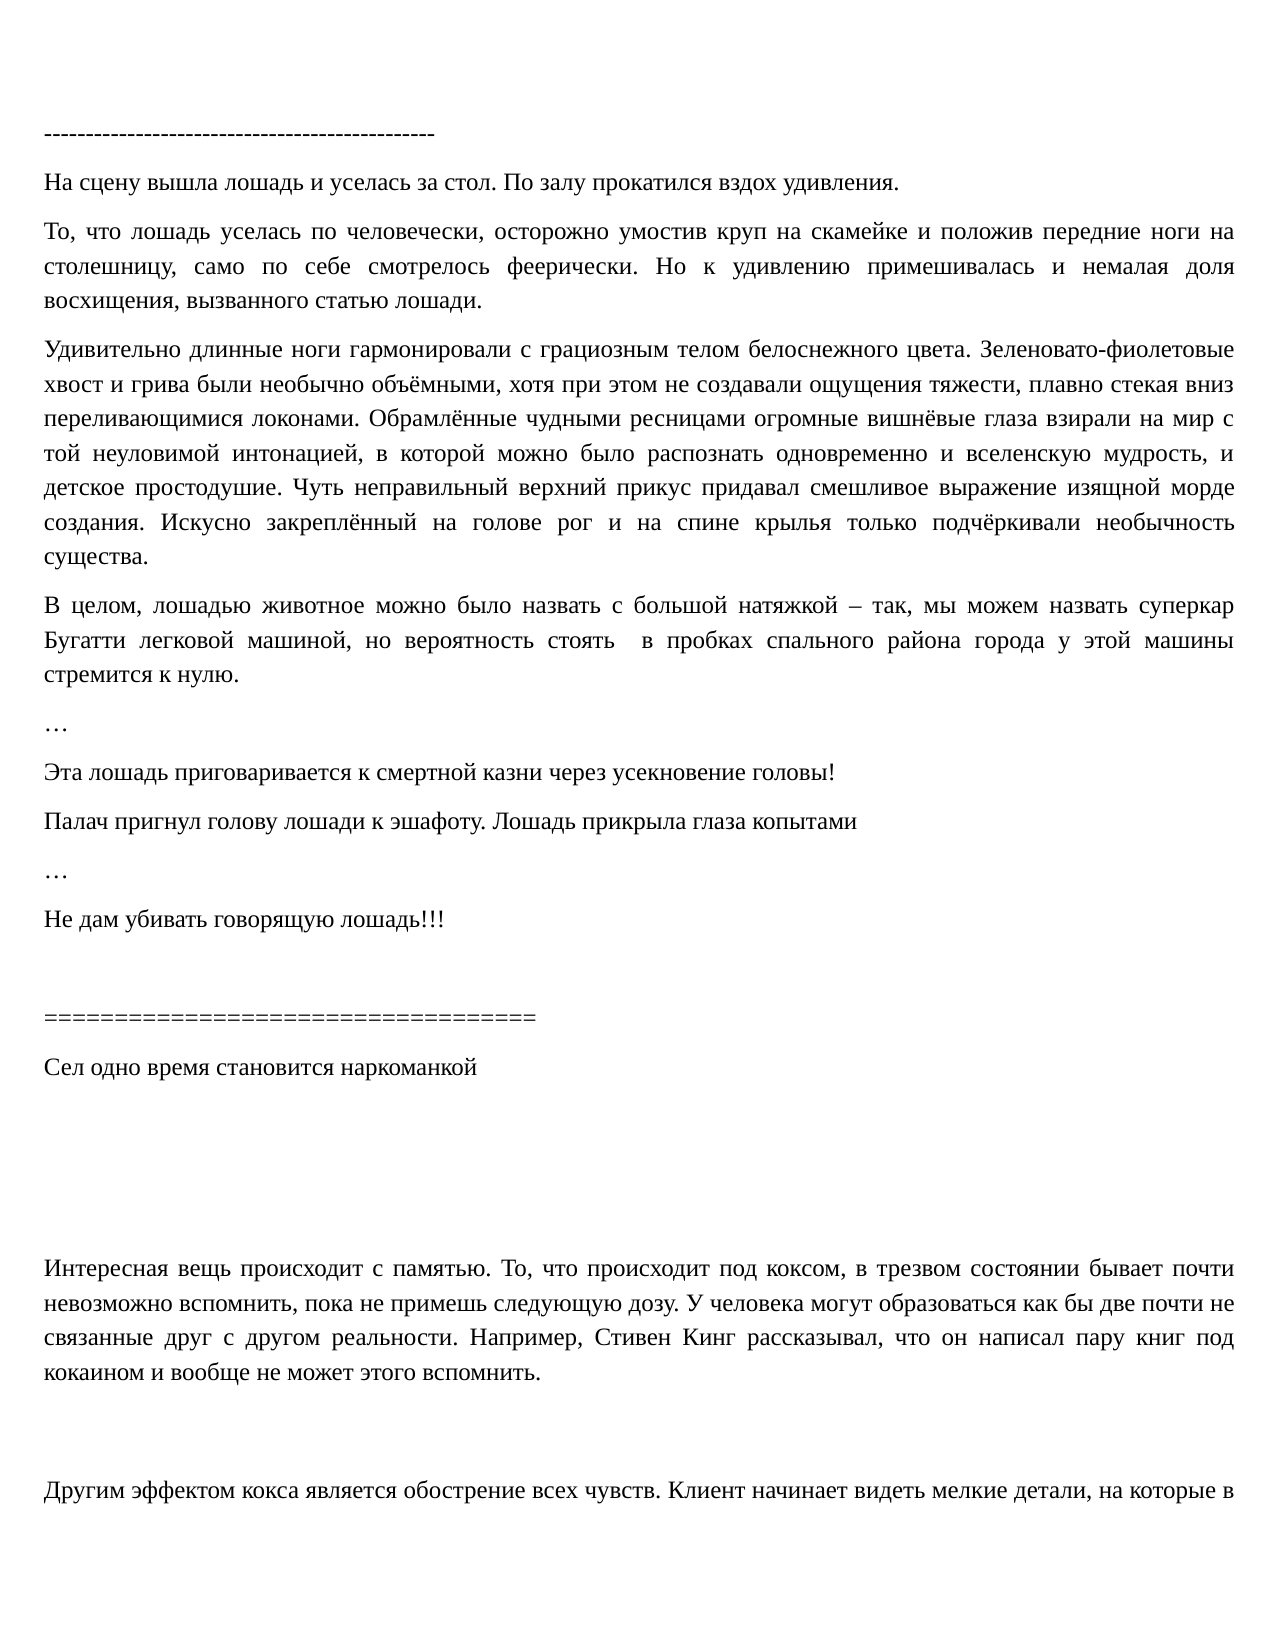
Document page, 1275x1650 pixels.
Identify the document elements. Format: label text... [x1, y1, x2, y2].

text ----------------------------------------------- [44, 118, 1236, 147]
text Эта лошадь приговаривается к смертной казни через усекновение головы! [44, 757, 1236, 786]
text Другим эффектом кокса является обострение всех чувств. Клиент начинает видеть мелкие детали, на которые в [44, 1406, 1236, 1503]
text Палач пригнул голову лошади к эшафоту. Лошадь прикрыла глаза копытами [44, 806, 1236, 835]
text … [44, 708, 1236, 737]
text В целом, лошадью животное можно было назвать с большой натяжкой – так, мы можем назвать суперкар Бугатти легковой машиной, но вероятность стоять в пробках спального района города у этой машины стремится к нулю. [44, 590, 1236, 688]
text Не дам убивать говорящую лошадь!!! [44, 904, 1236, 933]
text На сцену вышла лошадь и уселась за стол. По залу прокатился вздох удивления. [44, 167, 1236, 196]
text Интересная вещь происходит с памятью. То, что происходит под коксом, в трезвом состоянии бывает почти невозможно вспомнить, пока не примешь следующую дозу. У человека могут образоваться как бы две почти не связанные друг с другом реальности. Например, Стивен Кинг рассказывал, что он написал пару книг под кокаином и вообще не может этого вспомнить. [44, 1219, 1236, 1385]
text … [44, 855, 1236, 884]
text =================================== [44, 1003, 1236, 1031]
text Удивительно длинные ноги гармонировали с грациозным телом белоснежного цвета. Зеленовато-фиолетовые хвост и грива были необычно объёмными, хотя при этом не создавали ощущения тяжести, плавно стекая вниз переливающимися локонами. Обрамлённые чудными ресницами огромные вишнёвые глаза взирали на мир с той неуловимой интонацией, в которой можно было распознать одновременно и вселенскую мудрость, и детское простодушие. Чуть неправильный верхний прикус придавал смешливое выражение изящной морде создания. Искусно закреплённый на голове рог и на спине крылья только подчёркивали необычность существа. [44, 334, 1236, 570]
text То, что лошадь уселась по человечески, осторожно умостив круп на скамейке и положив передние ноги на столешницу, само по себе смотрелось феерически. Но к удивлению примешивалась и немалая доля восхищения, вызванного статью лошади. [44, 216, 1236, 314]
text Сел одно время становится наркоманкой [44, 1052, 1236, 1080]
